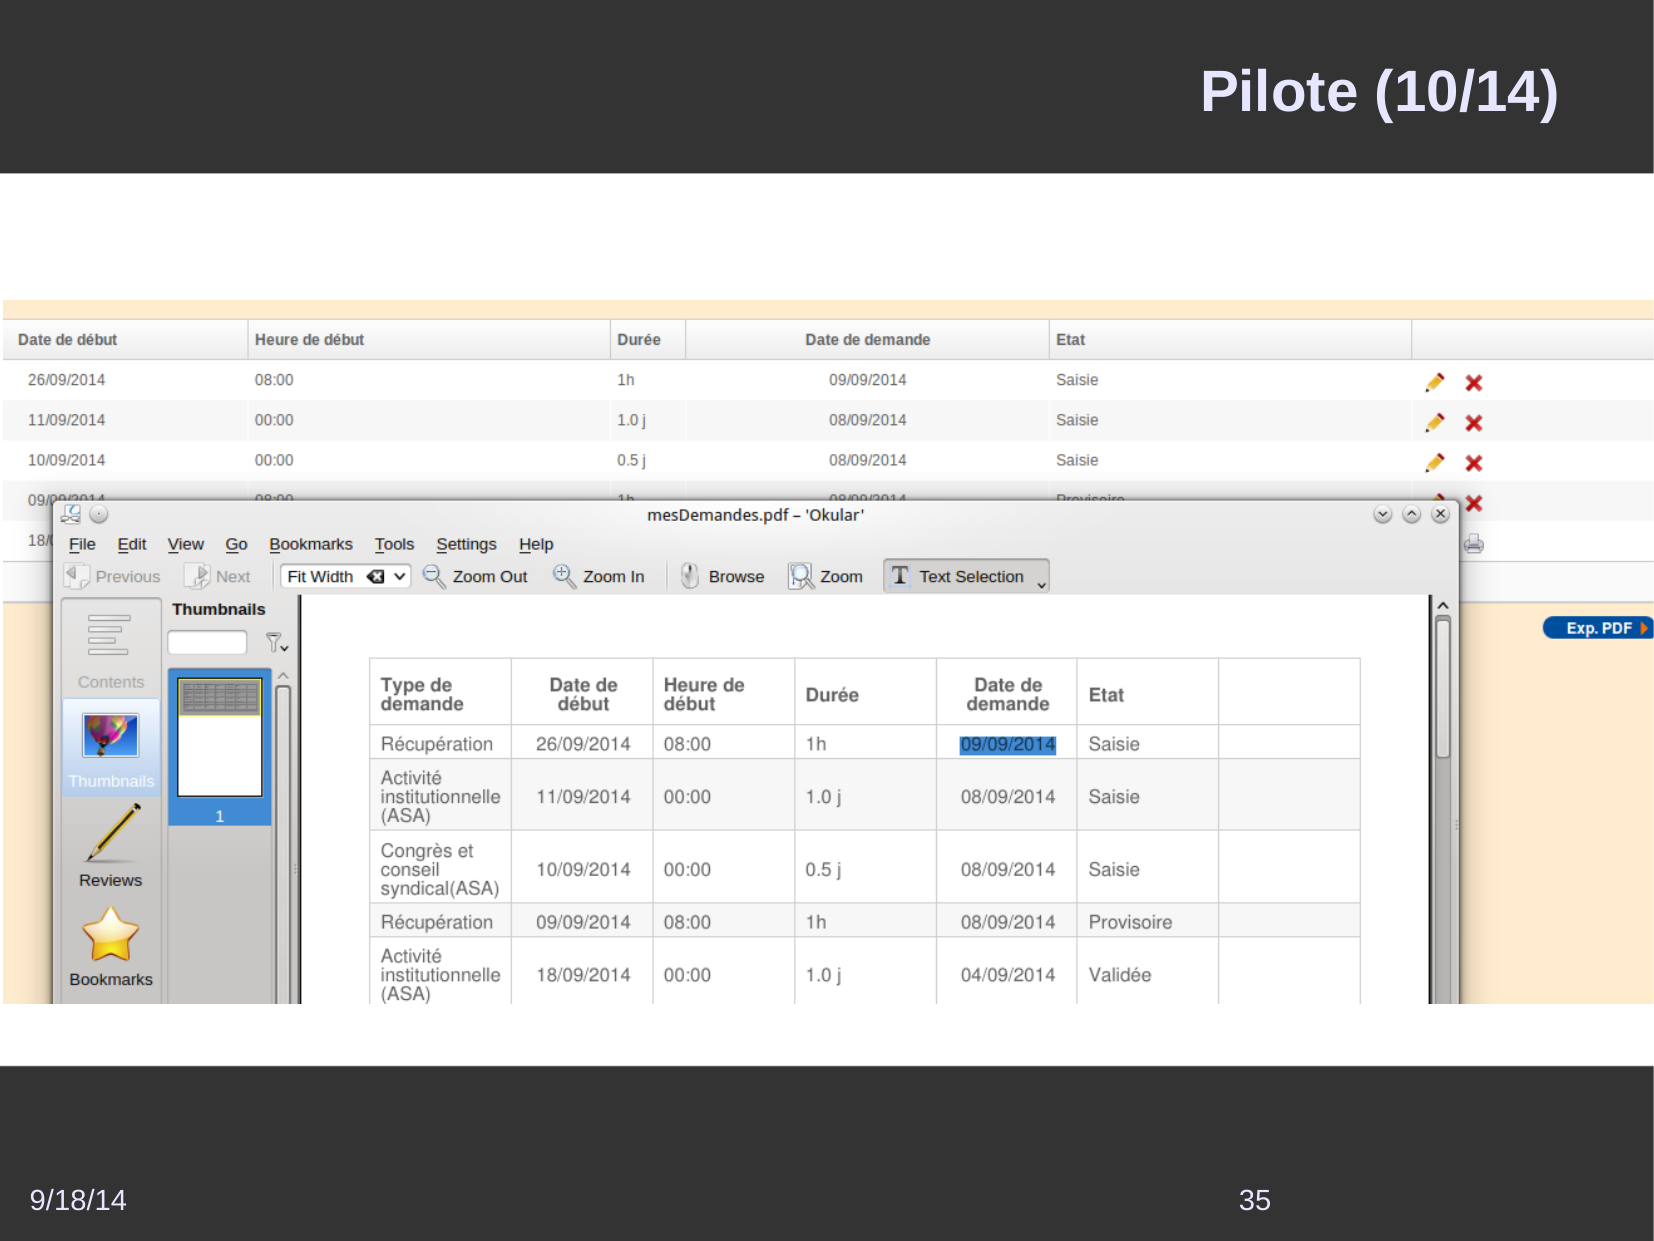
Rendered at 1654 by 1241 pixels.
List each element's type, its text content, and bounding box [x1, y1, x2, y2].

text_box [1238, 1181, 1625, 1241]
title Pilote (10/14) [1200, 53, 1642, 124]
picture [0, 0, 1654, 1241]
text_box 9/18/14 [29, 1181, 566, 1241]
